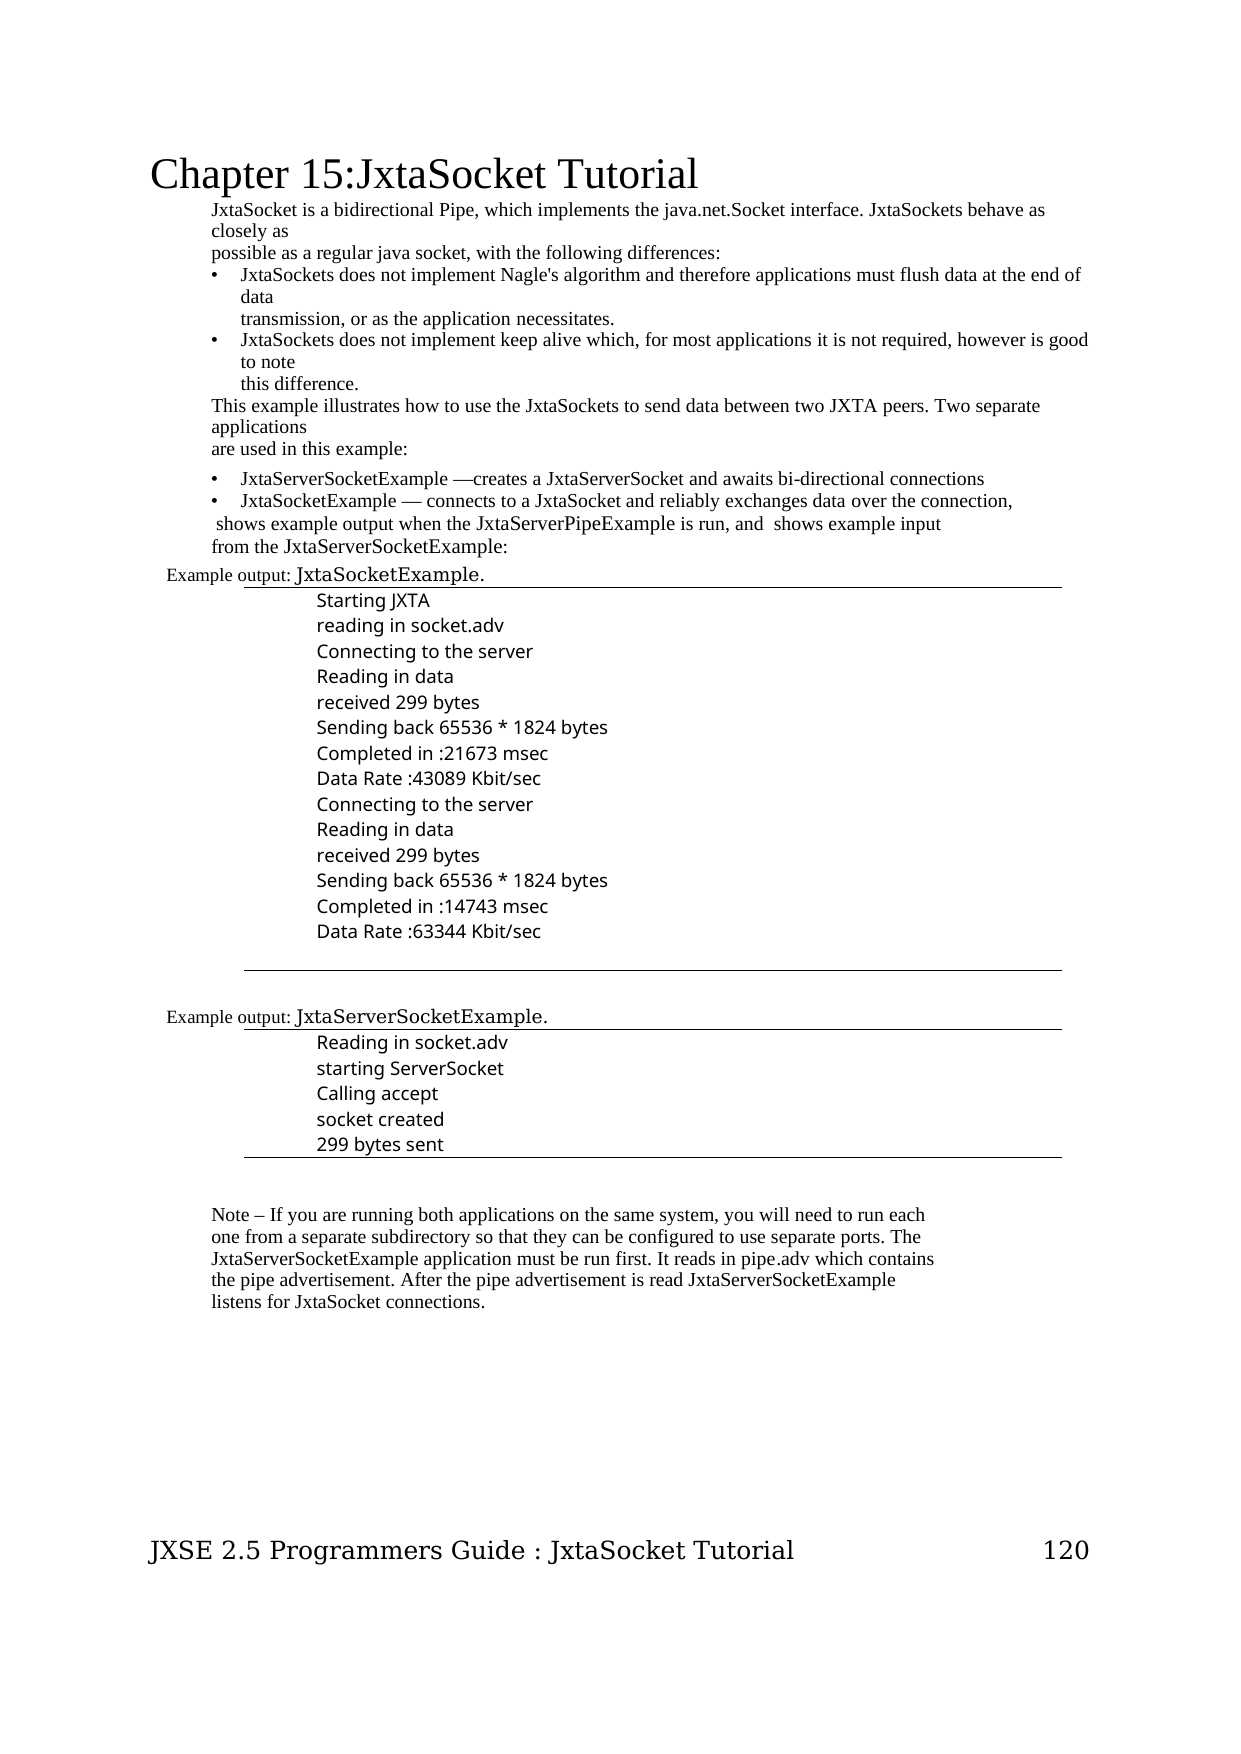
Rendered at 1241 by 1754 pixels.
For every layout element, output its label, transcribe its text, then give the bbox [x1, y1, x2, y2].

list Example output: JxtaServerSocketExample. [150, 1000, 1090, 1029]
text JxtaSocket is a bidirectional Pipe, which implements the java.net.Socket interface. JxtaSockets behave as closely as [211, 198, 1090, 242]
list JxtaSockets does not implement keep alive which, for most applications it is not required, however is good to note [211, 329, 1090, 373]
title JxtaSocket Tutorial [150, 150, 1041, 198]
list transmission, or as the application necessitates. [211, 307, 1090, 329]
text are used in this example: [211, 438, 1090, 460]
text shows example output when the JxtaServerPipeExample is run, and shows example input from the JxtaServerSocketExample: [211, 512, 942, 558]
text This example illustrates how to use the JxtaSockets to send data between two JXTA peers. Two separate applications [211, 394, 1090, 438]
list JxtaServerSocketExample —creates a JxtaServerSocket and awaits bi-directional connections [211, 468, 1090, 490]
text possible as a regular java socket, with the following differences: [211, 242, 1090, 264]
list JxtaSockets does not implement Nagle's algorithm and therefore applications must flush data at the end of data [211, 264, 1090, 307]
list If you are running both applications on the same system, you will need to run each one from a separate subdirectory so that they can be configured to use separate ports. The JxtaServerSocketExample application must be run first. It reads in pipe.adv which contains the pipe advertisement. After the pipe advertisement is read JxtaServerSocketExample listens for JxtaSocket connections. [211, 1204, 942, 1313]
table_header Starting JXTA reading in socket.adv Connecting to the server Reading in data received 299 bytes Sending back 65536 * 1824 bytes Completed in :21673 msec Data Rate :43089 Kbit/sec Connecting to the server Reading in data received 299 bytes Sending back 65536 * 1824 bytes Completed in :14743 msec Data Rate :63344 Kbit/sec [244, 588, 1062, 970]
list Example output: JxtaSocketExample. [150, 558, 1090, 587]
list this difference. [211, 373, 1090, 394]
table_header Reading in socket.adv starting ServerSocket Calling accept socket created 299 bytes sent [244, 1030, 1062, 1157]
list JxtaSocketExample — connects to a JxtaSocket and reliably exchanges data over the connection, [211, 490, 1090, 512]
